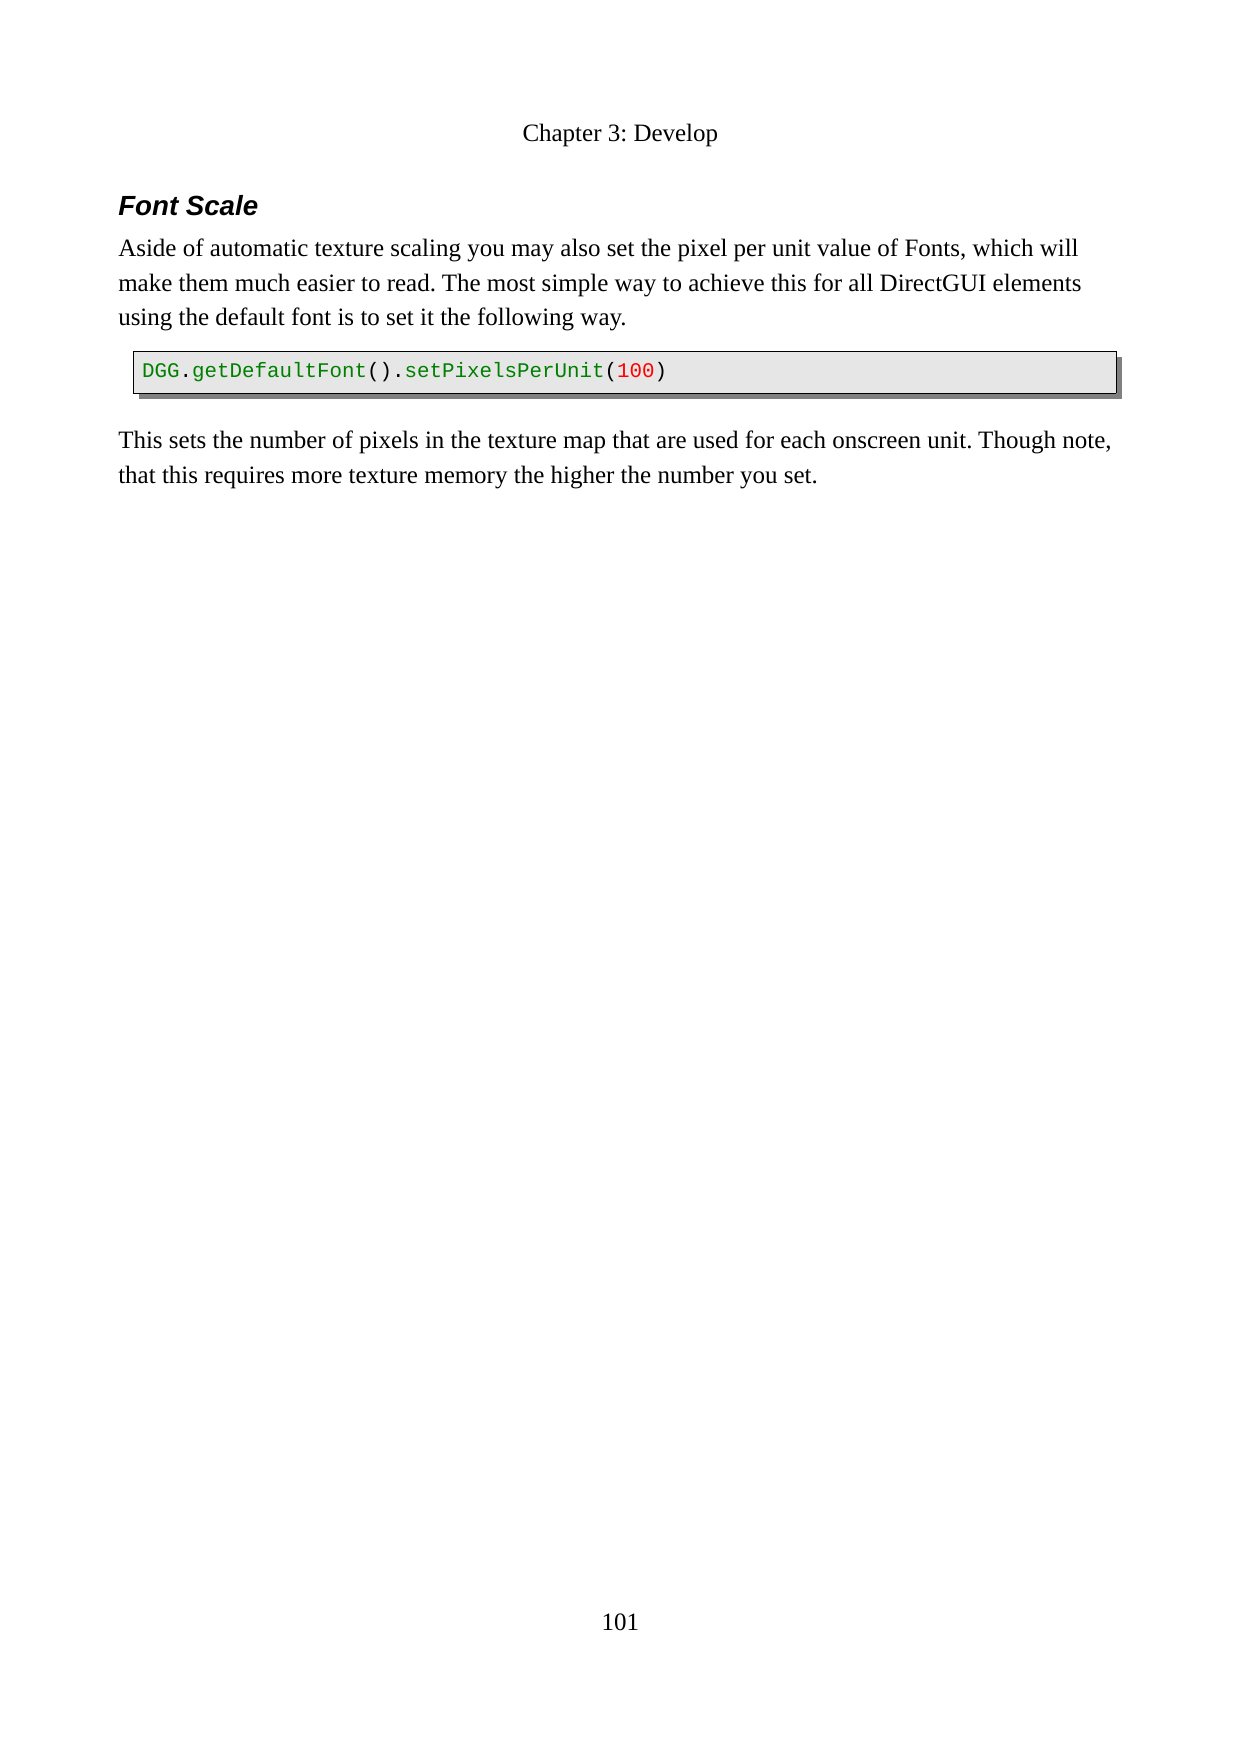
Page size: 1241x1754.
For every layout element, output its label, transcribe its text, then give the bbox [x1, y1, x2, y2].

text Aside of automatic texture scaling you may also set the pixel per unit value of Fonts, which will make them much easier to read. The most simple way to achieve this for all DirectGUI elements using the default font is to set it the following way. [118, 233, 1122, 331]
text This sets the number of pixels in the texture map that are used for each onscreen unit. Though note, that this requires more texture memory the higher the number you set. [118, 425, 1122, 488]
subtitle Font Scale [118, 189, 1122, 221]
text DGG.getDefaultFont().setPixelsPerUnit(100) [134, 352, 1116, 393]
